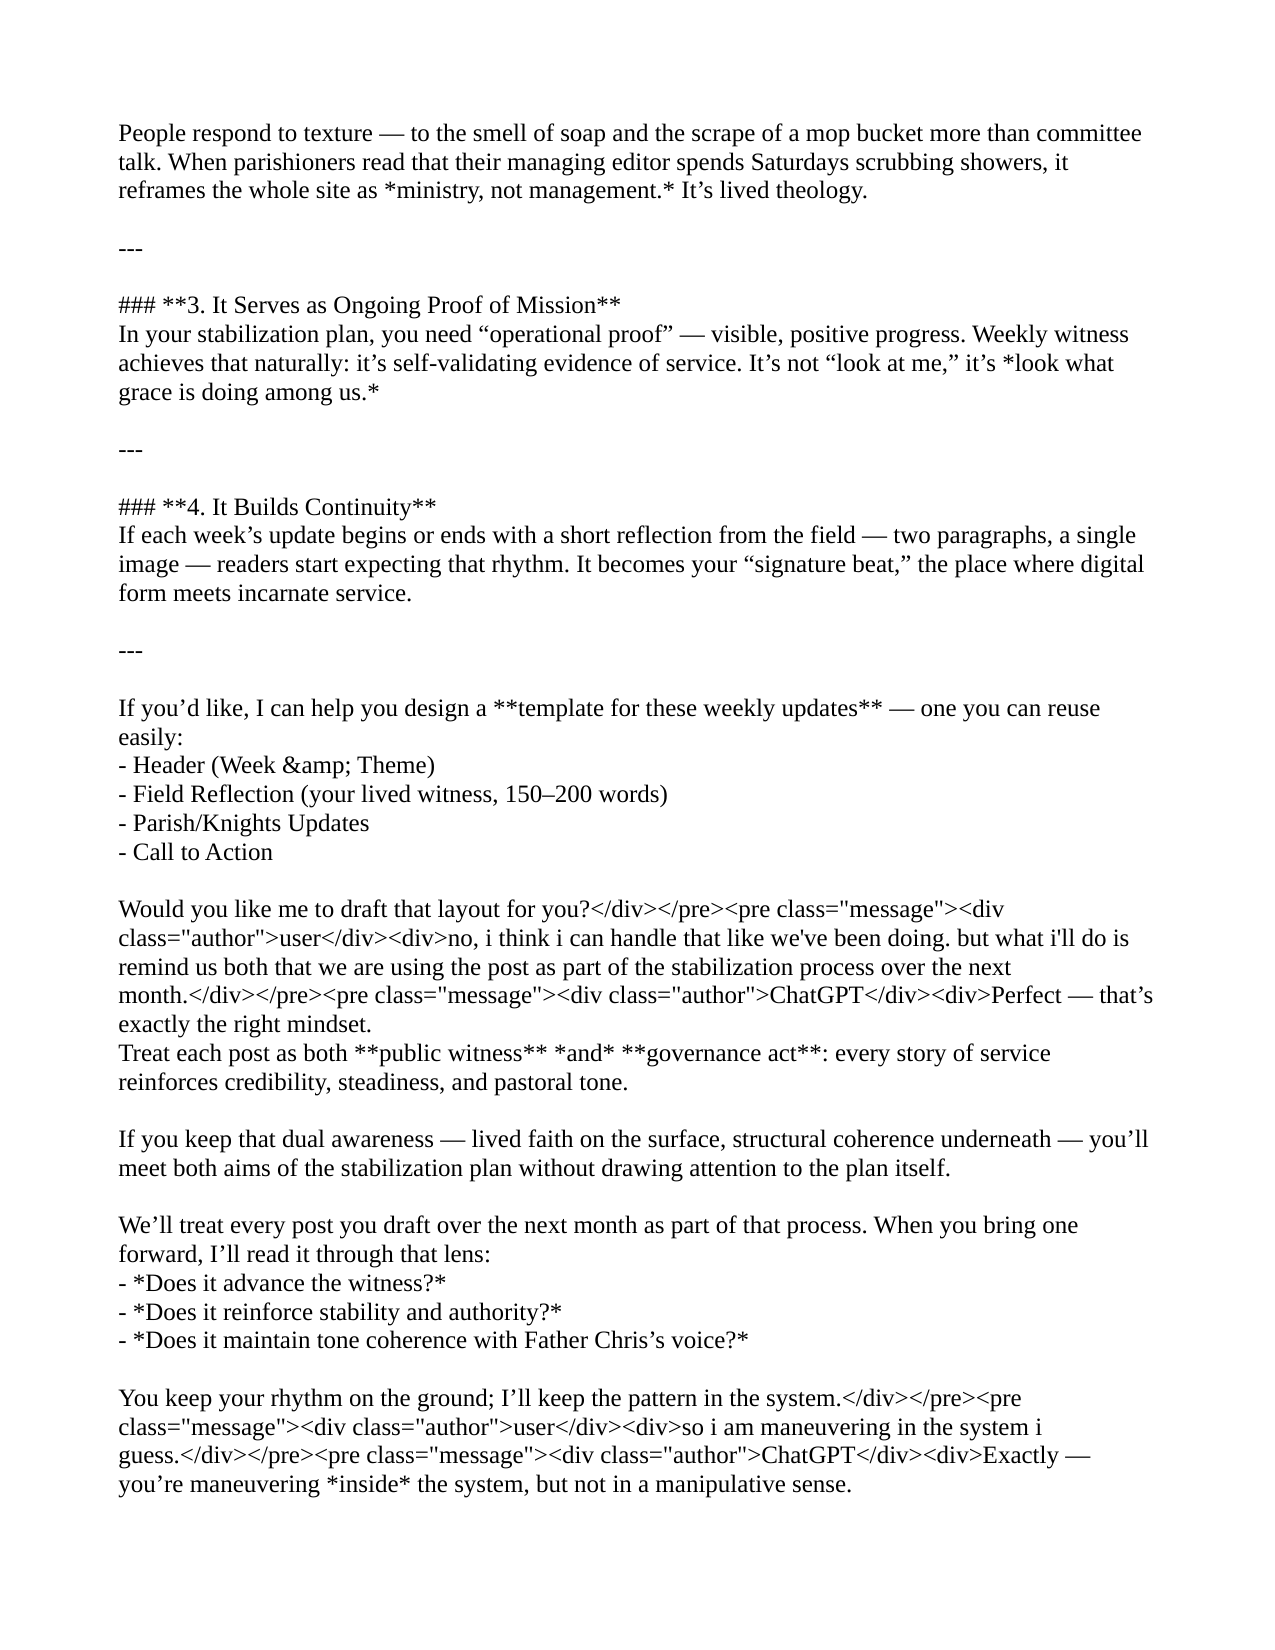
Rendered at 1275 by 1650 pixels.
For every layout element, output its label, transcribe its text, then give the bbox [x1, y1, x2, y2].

text - Field Reflection (your lived witness, 150–200 words) [118, 779, 1157, 808]
text - *Does it advance the witness?* [118, 1268, 1157, 1297]
text - Header (Week &amp; Theme) [118, 751, 1157, 779]
text ### **4. It Builds Continuity** [118, 492, 1157, 521]
text If each week’s update begins or ends with a short reflection from the field — two paragraphs, a single image — readers start expecting that rhythm. It becomes your “signature beat,” the place where digital form meets incarnate service. [118, 521, 1157, 607]
text In your stabilization plan, you need “operational proof” — visible, positive progress. Weekly witness achieves that naturally: it’s self-validating evidence of service. It’s not “look at me,” it’s *look what grace is doing among us.* [118, 319, 1157, 406]
text - *Does it maintain tone coherence with Father Chris’s voice?* [118, 1326, 1157, 1354]
text - Parish/Knights Updates [118, 808, 1157, 837]
text --- [118, 233, 1157, 262]
text People respond to texture — to the smell of soap and the scrape of a mop bucket more than committee talk. When parishioners read that their managing editor spends Saturdays scrubbing showers, it reframes the whole site as *ministry, not management.* It’s lived theology. [118, 118, 1157, 204]
text Treat each post as both **public witness** *and* **governance act**: every story of service reinforces credibility, steadiness, and pastoral tone. [118, 1038, 1157, 1096]
text --- [118, 636, 1157, 664]
text - Call to Action [118, 837, 1157, 866]
text If you’d like, I can help you design a **template for these weekly updates** — one you can reuse easily: [118, 693, 1157, 751]
text You keep your rhythm on the ground; I’ll keep the pattern in the system.</div></pre><pre class="message"><div class="author">user</div><div>so i am maneuvering in the system i guess.</div></pre><pre class="message"><div class="author">ChatGPT</div><div>Exactly — you’re maneuvering *inside* the system, but not in a manipulative sense. [118, 1383, 1157, 1498]
text ### **3. It Serves as Ongoing Proof of Mission** [118, 291, 1157, 319]
text Would you like me to draft that layout for you?</div></pre><pre class="message"><div class="author">user</div><div>no, i think i can handle that like we've been doing. but what i'll do is remind us both that we are using the post as part of the stabilization process over the next month.</div></pre><pre class="message"><div class="author">ChatGPT</div><div>Perfect — that’s exactly the right mindset. [118, 894, 1157, 1038]
text - *Does it reinforce stability and authority?* [118, 1297, 1157, 1326]
text If you keep that dual awareness — lived faith on the surface, structural coherence underneath — you’ll meet both aims of the stabilization plan without drawing attention to the plan itself. [118, 1124, 1157, 1182]
text --- [118, 434, 1157, 463]
text We’ll treat every post you draft over the next month as part of that process. When you bring one forward, I’ll read it through that lens: [118, 1211, 1157, 1268]
